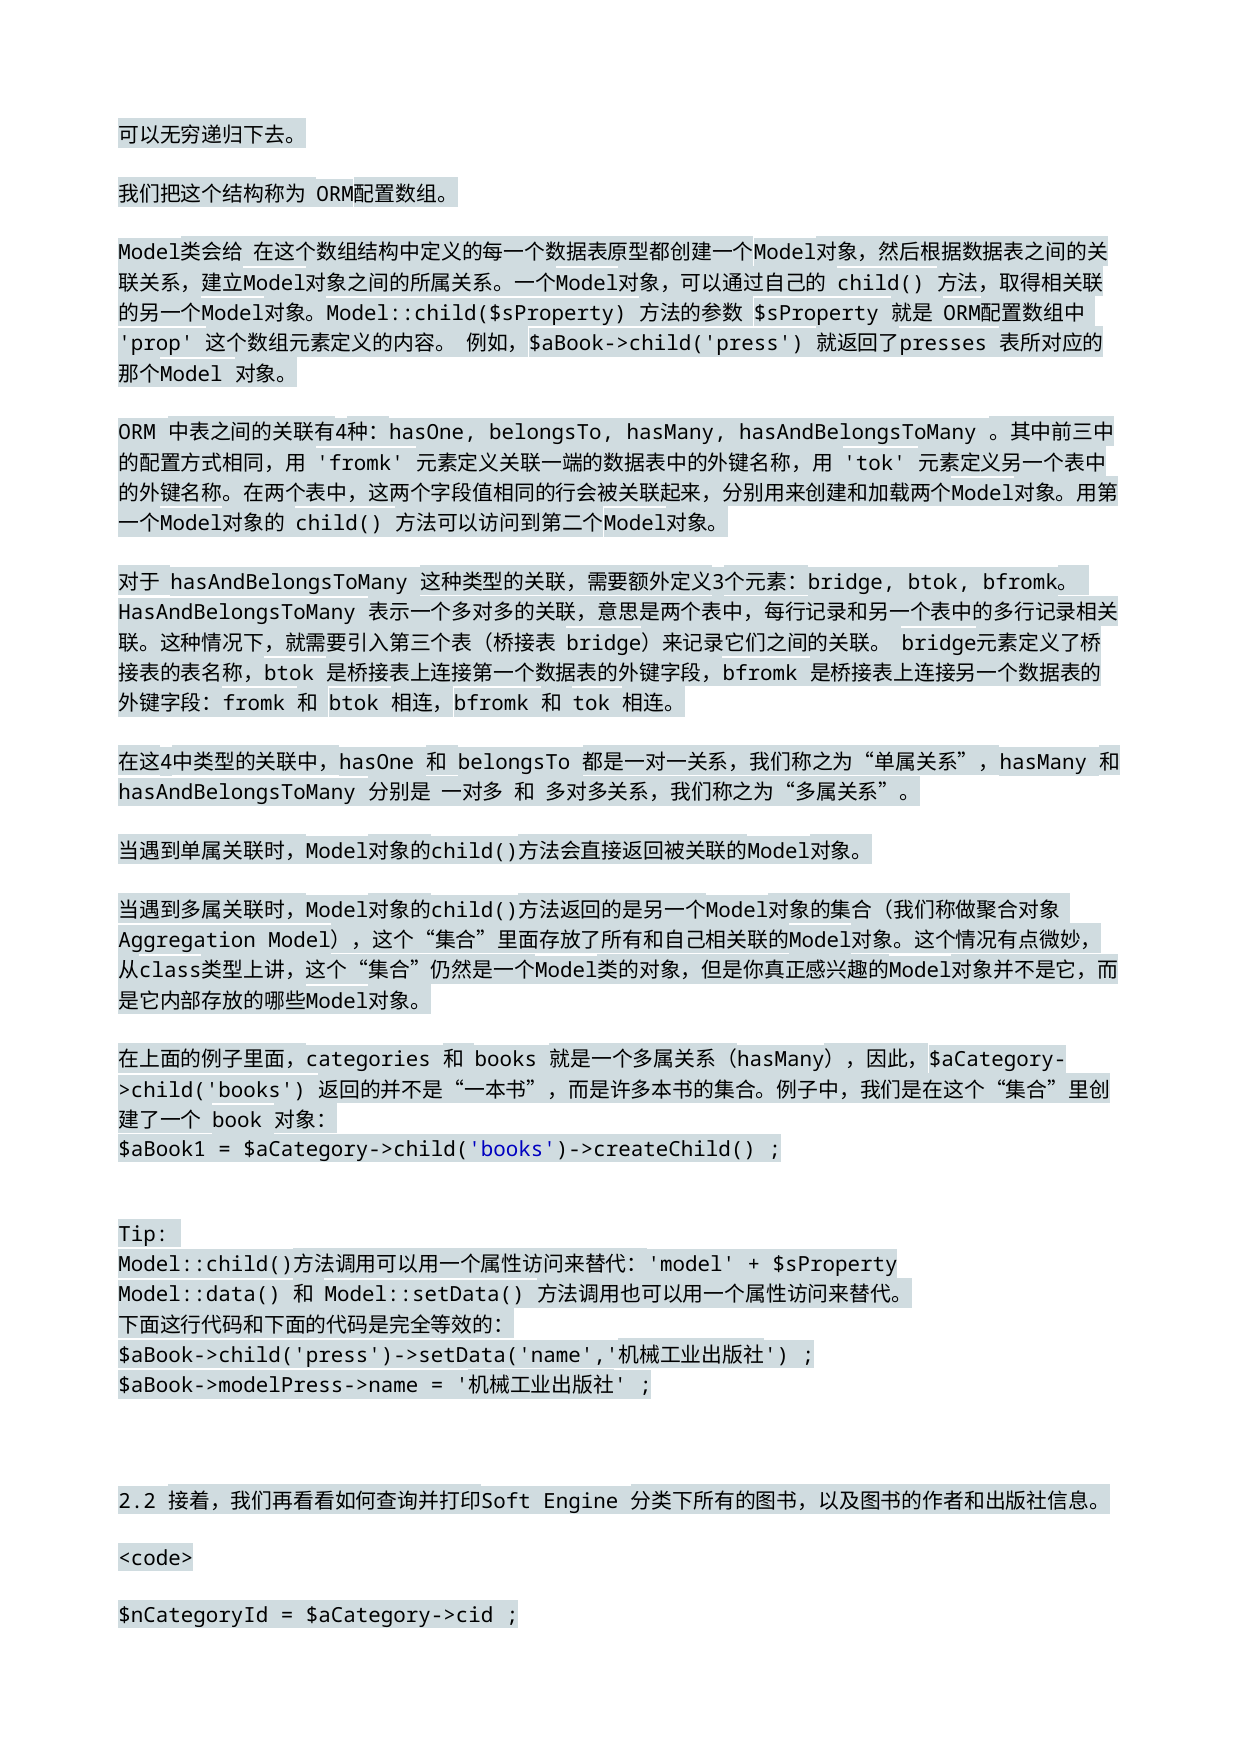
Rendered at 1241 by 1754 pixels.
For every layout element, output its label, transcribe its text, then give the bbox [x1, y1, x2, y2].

text Model::data() 和 Model::setData() 方法调用也可以用一个属性访问来替代。 [118, 1278, 1122, 1308]
text 下面这行代码和下面的代码是完全等效的： [118, 1308, 1122, 1338]
text $aBook->child('press')->setData('name','机械工业出版社') ; [118, 1338, 1122, 1368]
text $aBook1 = $aCategory->child('books')->createChild() ; [118, 1134, 1122, 1162]
text ORM 中表之间的关联有4种：hasOne, belongsTo, hasMany, hasAndBelongsToMany 。其中前三中的配置方式相同，用 'fromk' 元素定义关联一端的数据表中的外键名称，用 'tok' 元素定义另一个表中的外键名称。在两个表中，这两个字段值相同的行会被关联起来，分别用来创建和加载两个Model对象。用第一个Model对象的 child() 方法可以访问到第二个Model对象。 [118, 416, 1122, 537]
text Model::child()方法调用可以用一个属性访问来替代：'model' + $sProperty [118, 1247, 1122, 1278]
list 2.2 接着，我们再看看如何查询并打印Soft Engine 分类下所有的图书，以及图书的作者和出版社信息。 [118, 1484, 1122, 1514]
text $aBook->modelPress->name = '机械工业出版社' ; [118, 1368, 1122, 1399]
text 可以无穷递归下去。 [118, 118, 1122, 148]
text Tip: [118, 1219, 1122, 1247]
text 我们把这个结构称为 ORM配置数组。 [118, 177, 1122, 207]
text 在这4中类型的关联中，hasOne 和 belongsTo 都是一对一关系，我们称之为“单属关系”，hasMany 和 hasAndBelongsToMany 分别是 一对多 和 多对多关系，我们称之为“多属关系”。 [118, 745, 1122, 806]
text <code> [118, 1543, 1122, 1571]
text Model类会给 在这个数组结构中定义的每一个数据表原型都创建一个Model对象，然后根据数据表之间的关联关系，建立Model对象之间的所属关系。一个Model对象，可以通过自己的 child() 方法，取得相关联的另一个Model对象。Model::child($sProperty) 方法的参数 $sProperty 就是 ORM配置数组中 'prop' 这个数组元素定义的内容。 例如，$aBook->child('press') 就返回了presses 表所对应的那个Model 对象。 [118, 236, 1122, 387]
text 在上面的例子里面，categories 和 books 就是一个多属关系（hasMany），因此，$aCategory->child('books') 返回的并不是“一本书”，而是许多本书的集合。例子中，我们是在这个“集合”里创建了一个 book 对象： [118, 1043, 1122, 1134]
text 当遇到单属关联时，Model对象的child()方法会直接返回被关联的Model对象。 [118, 834, 1122, 864]
text 对于 hasAndBelongsToMany 这种类型的关联，需要额外定义3个元素：bridge, btok, bfromk。 HasAndBelongsToMany 表示一个多对多的关联，意思是两个表中，每行记录和另一个表中的多行记录相关联。这种情况下，就需要引入第三个表（桥接表 bridge）来记录它们之间的关联。 bridge元素定义了桥接表的表名称，btok 是桥接表上连接第一个数据表的外键字段，bfromk 是桥接表上连接另一个数据表的外键字段：fromk 和 btok 相连，bfromk 和 tok 相连。 [118, 565, 1122, 717]
text $nCategoryId = $aCategory->cid ; [118, 1600, 1122, 1628]
text 当遇到多属关联时，Model对象的child()方法返回的是另一个Model对象的集合（我们称做聚合对象 Aggregation Model），这个“集合”里面存放了所有和自己相关联的Model对象。这个情况有点微妙，从class类型上讲，这个“集合”仍然是一个Model类的对象，但是你真正感兴趣的Model对象并不是它，而是它内部存放的哪些Model对象。 [118, 893, 1122, 1014]
